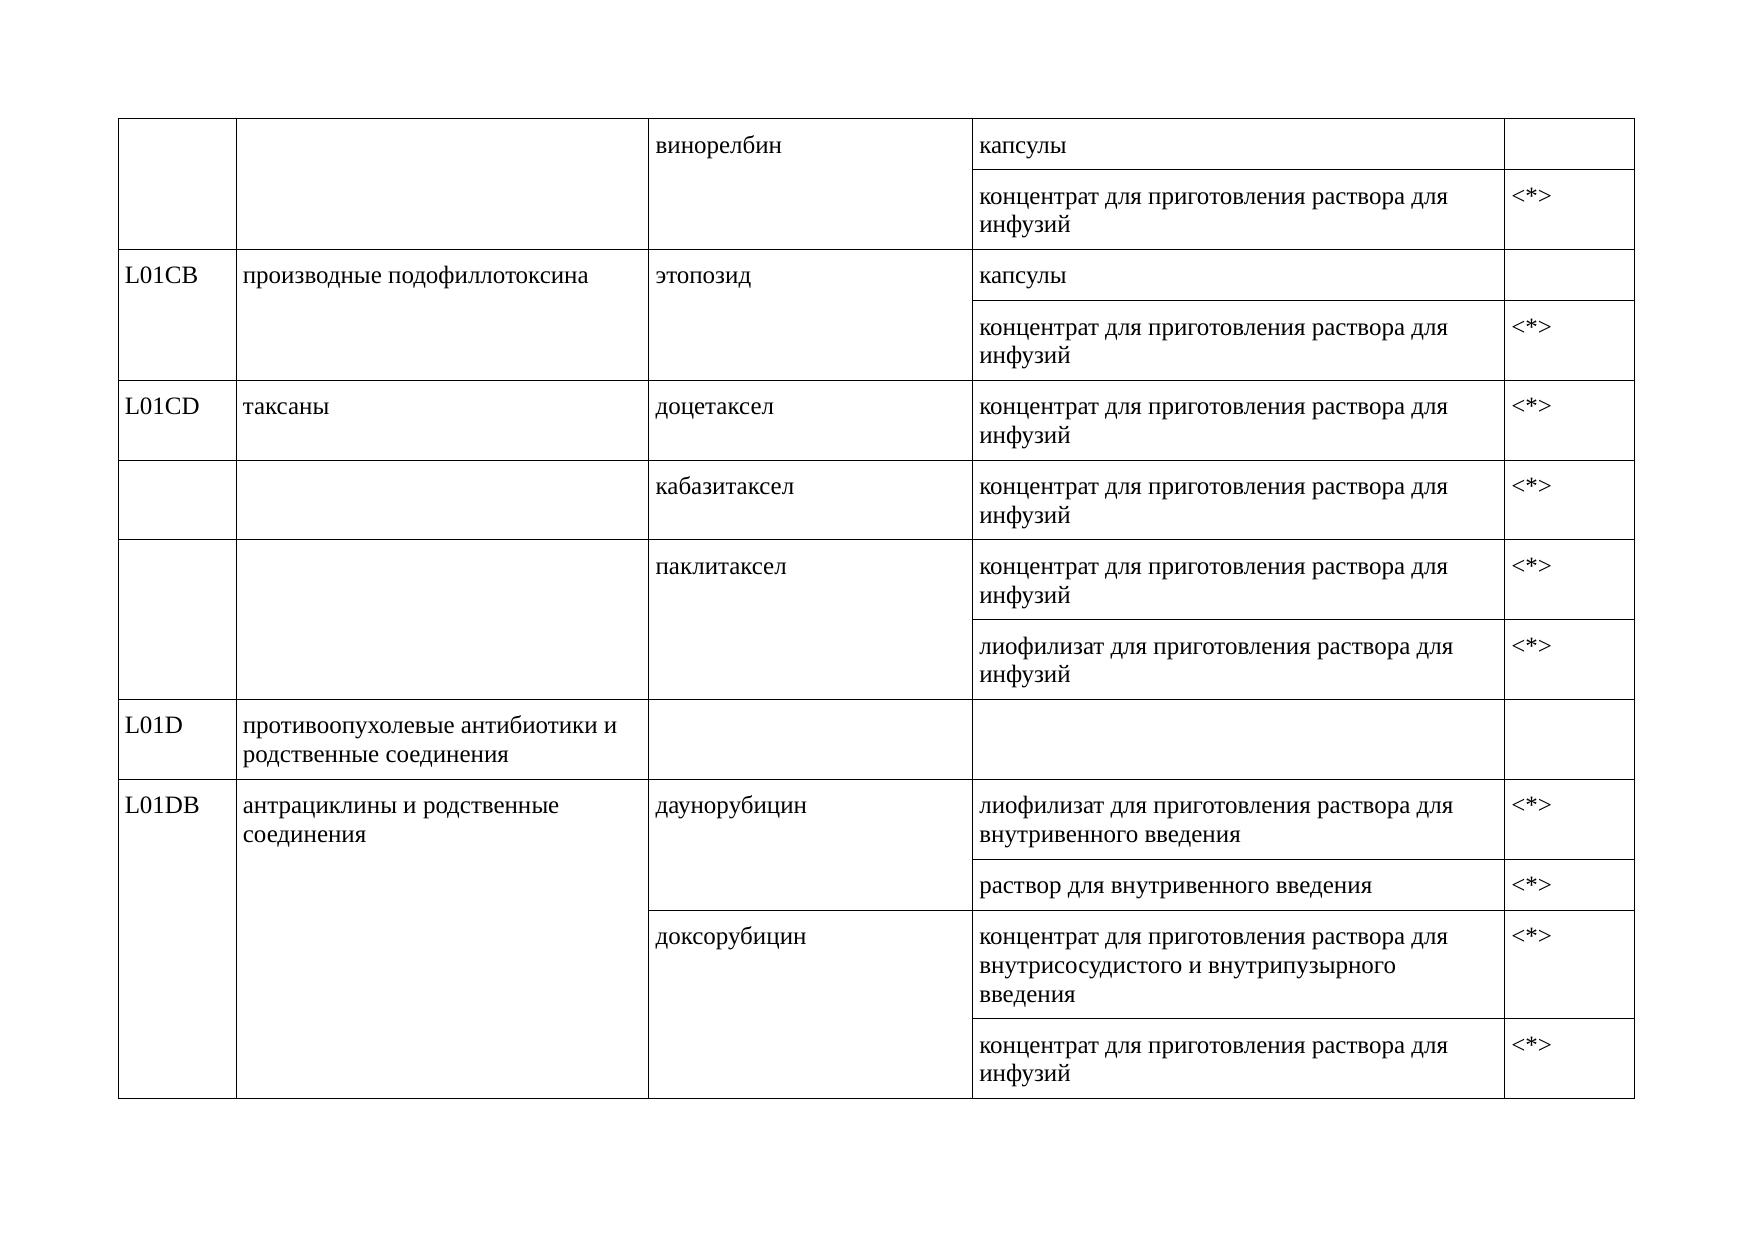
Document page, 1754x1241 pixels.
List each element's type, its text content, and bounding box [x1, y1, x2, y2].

table_cell доксорубицин [649, 911, 972, 1098]
table_cell [119, 461, 236, 539]
table_cell кабазитаксел [649, 461, 972, 539]
table_cell [119, 540, 236, 699]
table_cell лиофилизат для приготовления раствора для инфузий [973, 620, 1504, 699]
table_cell <*> [1505, 1019, 1634, 1098]
table_cell [1505, 119, 1634, 169]
table_cell [1505, 250, 1634, 300]
table_cell L01CD [119, 381, 236, 459]
table_cell <*> [1505, 860, 1634, 909]
table_cell <*> [1505, 461, 1634, 539]
table_cell <*> [1505, 780, 1634, 858]
table_cell раствор для внутривенного введения [973, 860, 1504, 909]
table_cell [237, 119, 648, 249]
table_cell доцетаксел [649, 381, 972, 459]
table_cell даунорубицин [649, 780, 972, 909]
table_cell [237, 540, 648, 699]
table_cell концентрат для приготовления раствора для инфузий [973, 1019, 1504, 1098]
table_cell концентрат для приготовления раствора для инфузий [973, 461, 1504, 539]
table_cell антрациклины и родственные соединения [237, 780, 648, 1098]
table_cell капсулы [973, 119, 1504, 169]
table_cell таксаны [237, 381, 648, 459]
table_cell <*> [1505, 381, 1634, 459]
table_cell лиофилизат для приготовления раствора для внутривенного введения [973, 780, 1504, 858]
table_cell <*> [1505, 911, 1634, 1018]
table_cell L01CB [119, 250, 236, 380]
table_cell концентрат для приготовления раствора для инфузий [973, 381, 1504, 459]
table_cell <*> [1505, 301, 1634, 380]
table_cell этопозид [649, 250, 972, 380]
table_cell концентрат для приготовления раствора для инфузий [973, 540, 1504, 619]
table_cell [237, 461, 648, 539]
table_cell [973, 700, 1504, 779]
table_cell [1505, 700, 1634, 779]
table_cell концентрат для приготовления раствора для внутрисосудистого и внутрипузырного введения [973, 911, 1504, 1018]
table_cell производные подофиллотоксина [237, 250, 648, 380]
table_cell [119, 119, 236, 249]
table_cell концентрат для приготовления раствора для инфузий [973, 301, 1504, 380]
table_cell концентрат для приготовления раствора для инфузий [973, 170, 1504, 249]
table_cell капсулы [973, 250, 1504, 300]
table_cell <*> [1505, 620, 1634, 699]
table_cell паклитаксел [649, 540, 972, 699]
table_cell <*> [1505, 170, 1634, 249]
table_cell <*> [1505, 540, 1634, 619]
table_cell противоопухолевые антибиотики и родственные соединения [237, 700, 648, 779]
table_cell L01DB [119, 780, 236, 1098]
table_cell L01D [119, 700, 236, 779]
table_cell винорелбин [649, 119, 972, 249]
table_cell [649, 700, 972, 779]
